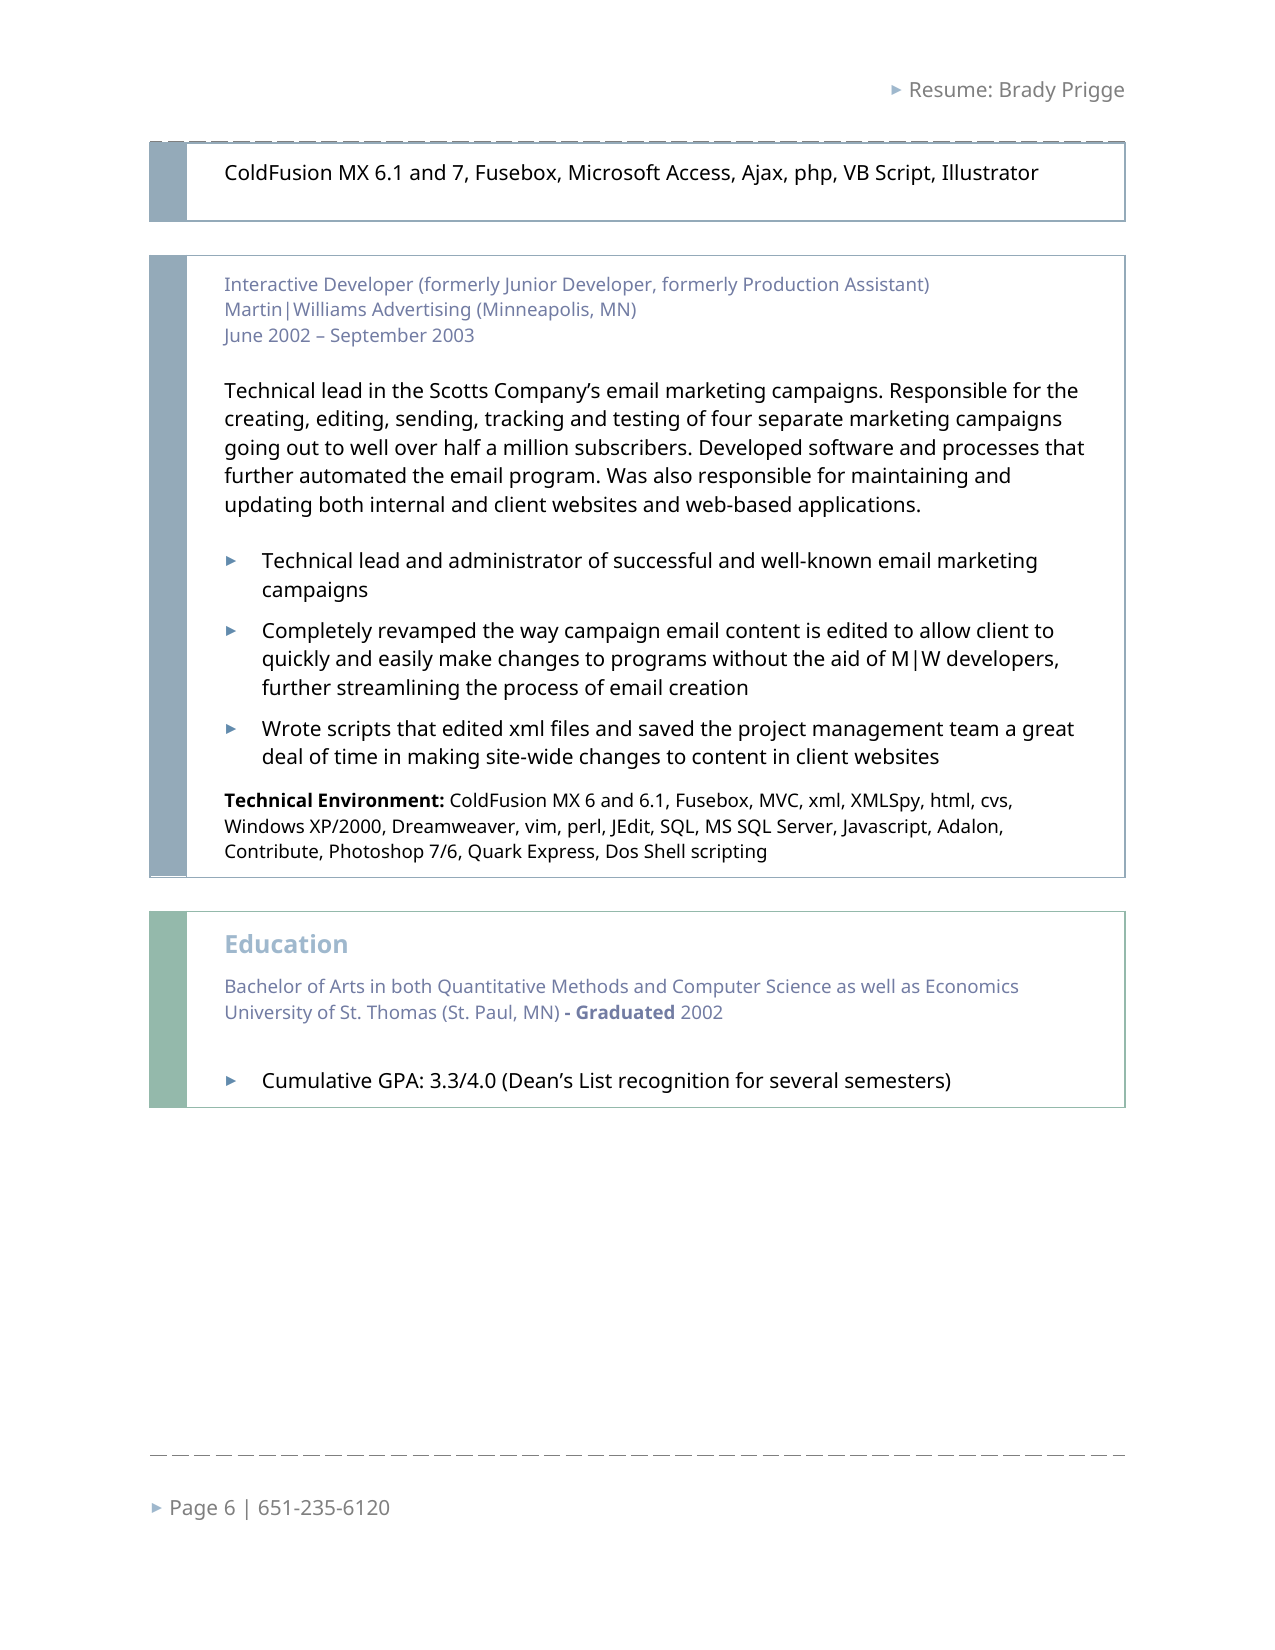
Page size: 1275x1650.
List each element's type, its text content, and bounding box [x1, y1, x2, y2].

table_header [151, 256, 186, 876]
table_header [151, 144, 186, 220]
table_header Interactive Developer (formerly Junior Developer, formerly Production Assistant) Martin|Williams Advertising (Minneapolis, MN) June 2002 – September 2003 Technical lead in the Scotts Company’s email marketing campaigns. Responsible for the creating, editing, sending, tracking and testing of four separate marketing campaigns going out to well over half a million subscribers. Developed software and processes that further automated the email program. Was also responsible for maintaining and updating both internal and client websites and web-based applications. Technical lead and administrator of successful and well-known email marketing campaigns Completely revamped the way campaign email content is edited to allow client to quickly and easily make changes to programs without the aid of M|W developers, further streamlining the process of email creation Wrote scripts that edited xml files and saved the project management team a great deal of time in making site-wide changes to content in client websites Technical Environment: ColdFusion MX 6 and 6.1, Fusebox, MVC, xml, XMLSpy, html, cvs, Windows XP/2000, Dreamweaver, vim, perl, JEdit, SQL, MS SQL Server, Javascript, Adalon, Contribute, Photoshop 7/6, Quark Express, Dos Shell scripting [187, 256, 1124, 876]
table_header [151, 912, 186, 1107]
table_header ColdFusion MX 6.1 and 7, Fusebox, Microsoft Access, Ajax, php, VB Script, Illustrator [187, 144, 1124, 220]
table_header Education Bachelor of Arts in both Quantitative Methods and Computer Science as well as Economics University of St. Thomas (St. Paul, MN) - Graduated 2002 Cumulative GPA: 3.3/4.0 (Dean’s List recognition for several semesters) [187, 912, 1124, 1107]
